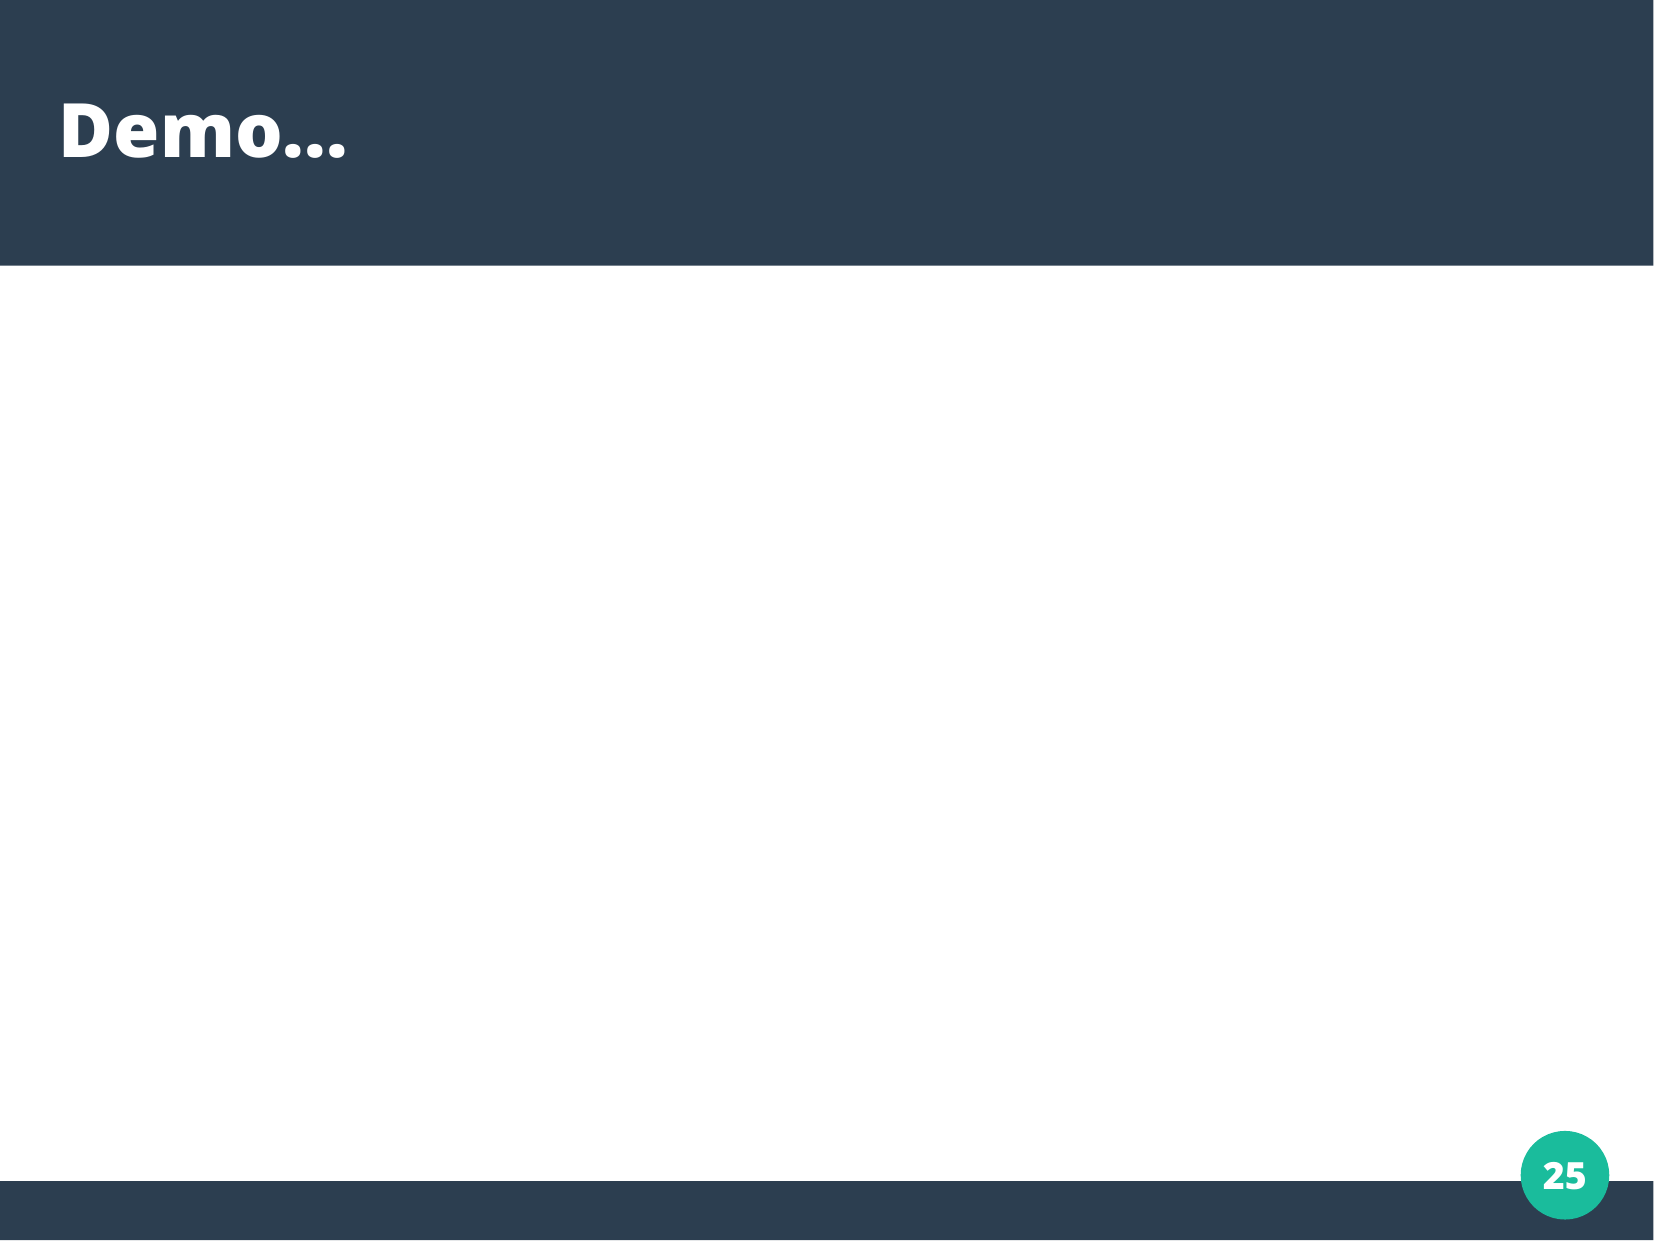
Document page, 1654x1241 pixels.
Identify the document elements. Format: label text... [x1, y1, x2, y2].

title Demo... [59, 49, 1595, 207]
